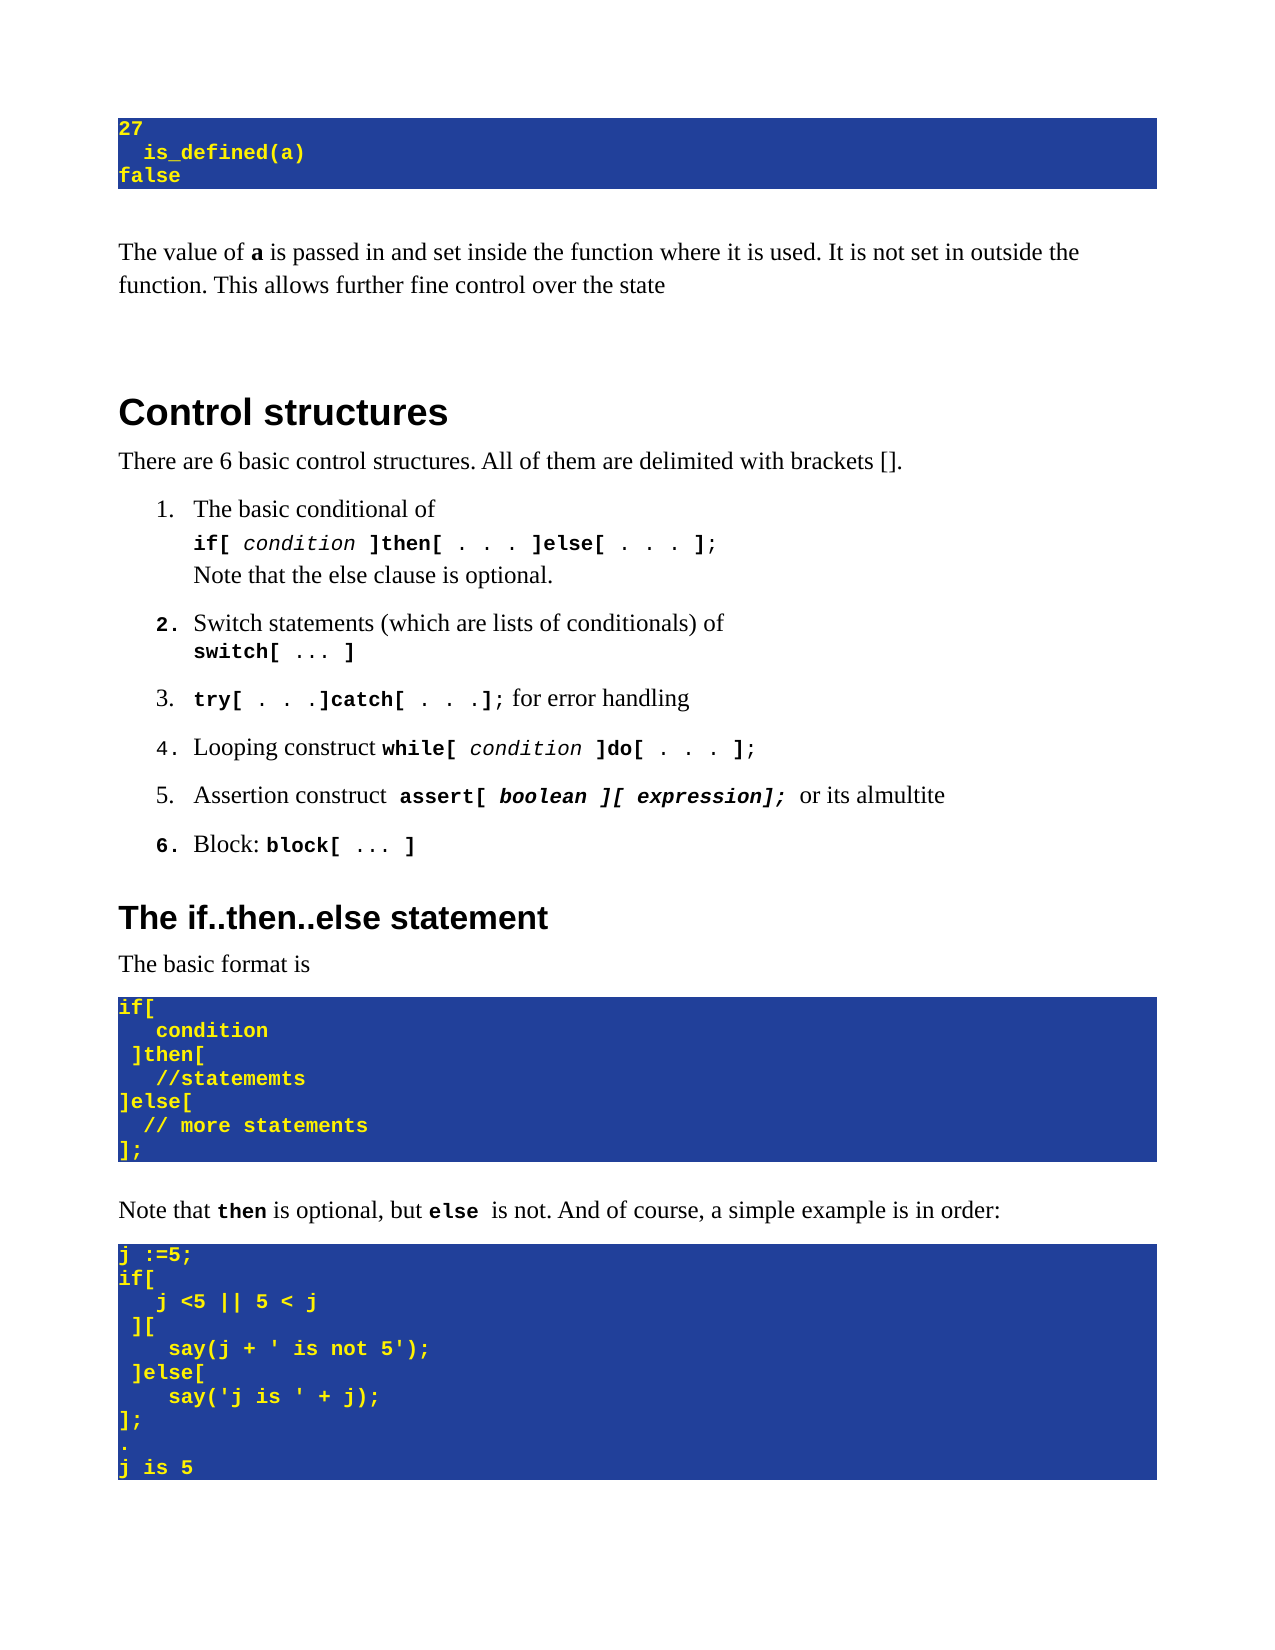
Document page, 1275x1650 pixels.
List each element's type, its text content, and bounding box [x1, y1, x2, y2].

text condition [118, 1020, 1157, 1044]
list Block: block[ ... ] [156, 829, 1157, 858]
text j is 5 [118, 1457, 1157, 1480]
text if[ [118, 1267, 1157, 1291]
subtitle Control structures [118, 390, 1157, 433]
text j <5 || 5 < j [118, 1291, 1157, 1315]
text Note that then is optional, but else is not. And of course, a simple example is in order: [118, 1162, 1157, 1225]
text say(j + ' is not 5'); [118, 1338, 1157, 1362]
text j :=5; [118, 1244, 1157, 1267]
text is_defined(a) [118, 142, 1157, 165]
text There are 6 basic control structures. All of them are delimited with brackets []. [118, 446, 1157, 475]
text if[ [118, 997, 1157, 1020]
text ]; [118, 1139, 1157, 1162]
text The basic format is [118, 949, 1157, 978]
text . [118, 1433, 1157, 1457]
text // more statements [118, 1115, 1157, 1139]
list The basic conditional of if[ condition ]then[ . . . ]else[ . . . ]; Note that the else clause is optional. [156, 494, 1157, 589]
text //statememts [118, 1068, 1157, 1091]
text ][ [118, 1315, 1157, 1338]
list try[ . . .]catch[ . . .]; for error handling [156, 683, 1157, 713]
text ]else[ [118, 1362, 1157, 1386]
text say('j is ' + j); [118, 1386, 1157, 1409]
list Switch statements (which are lists of conditionals) of switch[ ... ] [156, 608, 1157, 665]
text The value of a is passed in and set inside the function where it is used. It is not set in outside the function. This allows further fine control over the state [118, 237, 1157, 298]
text ]; [118, 1409, 1157, 1433]
text ]else[ [118, 1091, 1157, 1115]
subtitle The if..then..else statement [118, 898, 1157, 937]
text 27 [118, 118, 1157, 142]
text false [118, 165, 1157, 189]
list Assertion construct assert[ boolean ][ expression]; or its almultite [156, 780, 1157, 810]
list Looping construct while[ condition ]do[ . . . ]; [156, 732, 1157, 761]
text ]then[ [118, 1044, 1157, 1068]
